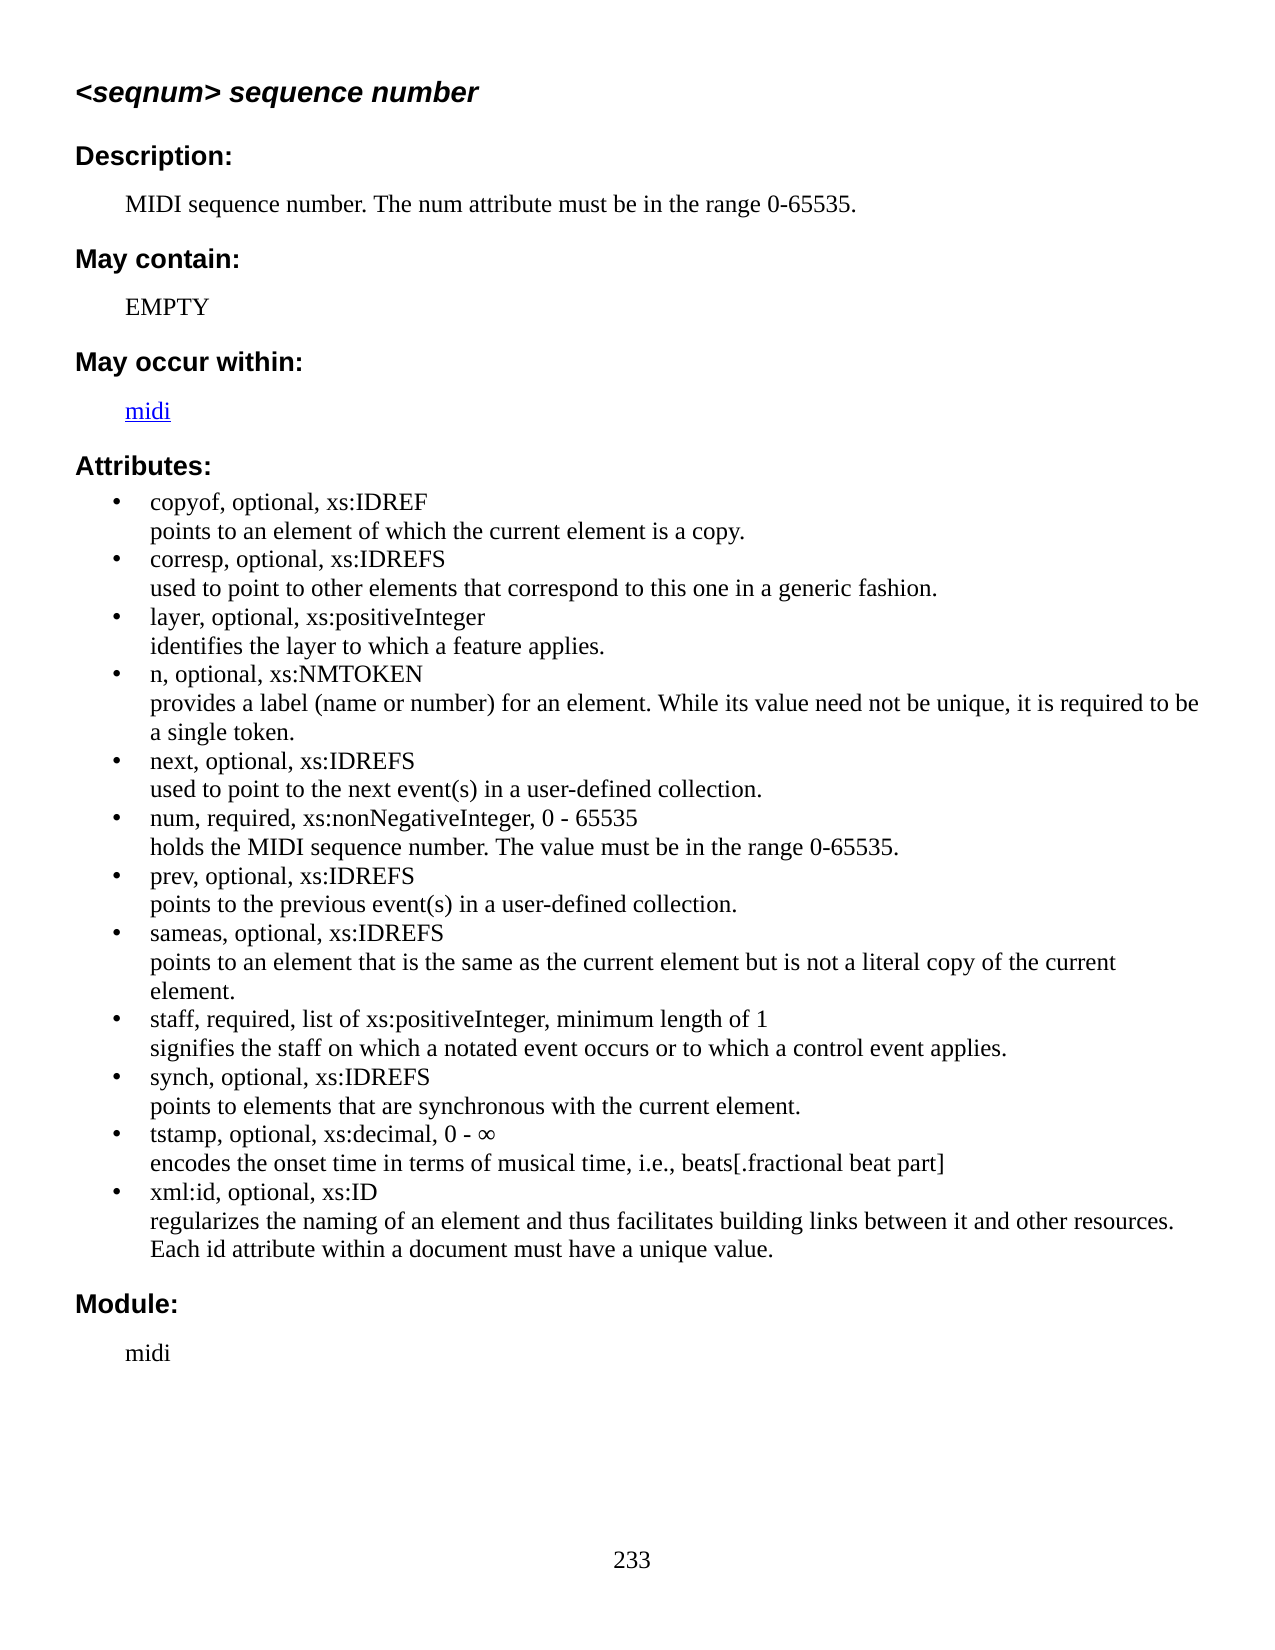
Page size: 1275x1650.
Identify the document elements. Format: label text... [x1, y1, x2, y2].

subtitle May occur within: [75, 346, 1200, 377]
subtitle May contain: [75, 243, 1200, 274]
list copyof, optional, xs:IDREF points to an element of which the current element is a copy. [112, 487, 1200, 544]
text EMPTY [75, 292, 1200, 321]
list prev, optional, xs:IDREFS points to the previous event(s) in a user-defined collection. [112, 861, 1200, 918]
subtitle Module: [75, 1288, 1200, 1319]
list n, optional, xs:NMTOKEN provides a label (name or number) for an element. While its value need not be unique, it is required to be a single token. [112, 659, 1200, 746]
text MIDI sequence number. The num attribute must be in the range 0-65535. [75, 189, 1200, 218]
list synch, optional, xs:IDREFS points to elements that are synchronous with the current element. [112, 1062, 1200, 1119]
list layer, optional, xs:positiveInteger identifies the layer to which a feature applies. [112, 602, 1200, 659]
text midi [75, 1338, 1200, 1366]
subtitle <seqnum> sequence number [75, 75, 1200, 108]
list corresp, optional, xs:IDREFS used to point to other elements that correspond to this one in a generic fashion. [112, 544, 1200, 602]
list staff, required, list of xs:positiveInteger, minimum length of 1 signifies the staff on which a notated event occurs or to which a control event applies. [112, 1004, 1200, 1062]
list num, required, xs:nonNegativeInteger, 0 - 65535 holds the MIDI sequence number. The value must be in the range 0-65535. [112, 803, 1200, 861]
list next, optional, xs:IDREFS used to point to the next event(s) in a user-defined collection. [112, 746, 1200, 803]
list tstamp, optional, xs:decimal, 0 - ∞ encodes the onset time in terms of musical time, i.e., beats[.fractional beat part] [112, 1119, 1200, 1177]
list xml:id, optional, xs:ID regularizes the naming of an element and thus facilitates building links between it and other resources. Each id attribute within a document must have a unique value. [112, 1177, 1200, 1263]
subtitle Description: [75, 140, 1200, 171]
subtitle Attributes: [75, 449, 1200, 481]
list sameas, optional, xs:IDREFS points to an element that is the same as the current element but is not a literal copy of the current element. [112, 918, 1200, 1004]
text midi [75, 396, 1200, 424]
